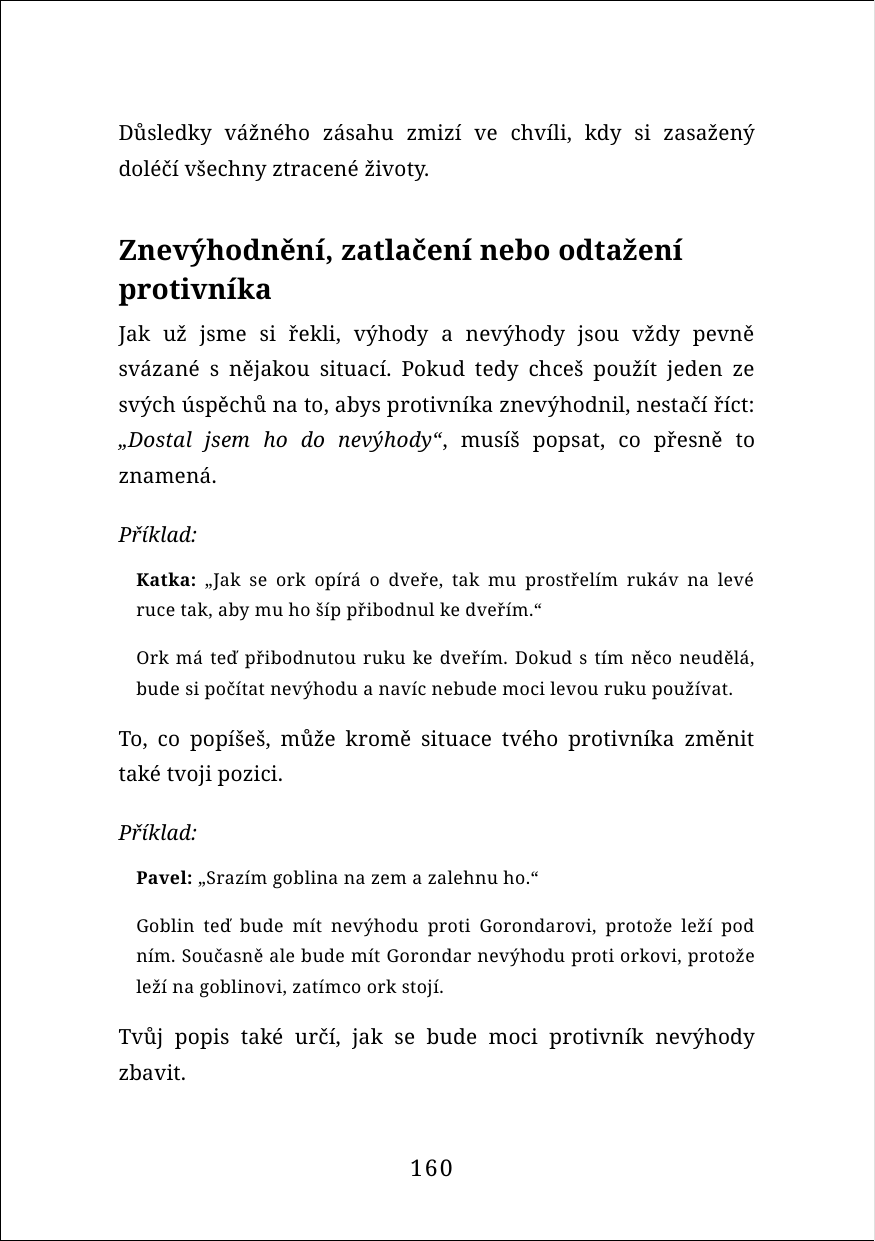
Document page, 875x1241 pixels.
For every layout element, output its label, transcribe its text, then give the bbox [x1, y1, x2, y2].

text Příklad: [118, 520, 756, 549]
text Důsledky vážného zásahu zmizí ve chvíli, kdy si zasažený doléčí všechny ztracené životy. [118, 118, 756, 182]
text Příklad: [118, 818, 756, 847]
text Goblin teď bude mít nevýhodu proti Gorondarovi, protože leží pod ním. Současně ale bude mít Gorondar nevýhodu proti orkovi, protože leží na goblinovi, zatímco ork stojí. [136, 914, 756, 998]
text To, co popíšeš, může kromě situace tvého protivníka změnit také tvoji pozici. [118, 724, 756, 788]
text Tvůj popis také určí, jak se bude moci protivník nevýhody zbavit. [118, 1022, 756, 1086]
text Jak už jsme si řekli, výhody a nevýhody jsou vždy pevně svázané s nějakou situací. Pokud tedy chceš použít jeden ze svých úspěchů na to, abys protivníka znevýhodnil, nestačí říct: „Dostal jsem ho do nevýhody“, musíš popsat, co přesně to znamená. [118, 319, 756, 489]
text Katka: „Jak se ork opírá o dveře, tak mu prostřelím rukáv na levé ruce tak, aby mu ho šíp přibodnul ke dveřím.“ [136, 568, 756, 622]
text Ork má teď přibodnutou ruku ke dveřím. Dokud s tím něco neudělá, bude si počítat nevýhodu a navíc nebude moci levou ruku používat. [136, 646, 756, 700]
subtitle Znevýhodnění, zatlačení nebo odtažení protivníka [118, 231, 756, 307]
text Pavel: „Srazím goblina na zem a zalehnu ho.“ [136, 866, 756, 890]
